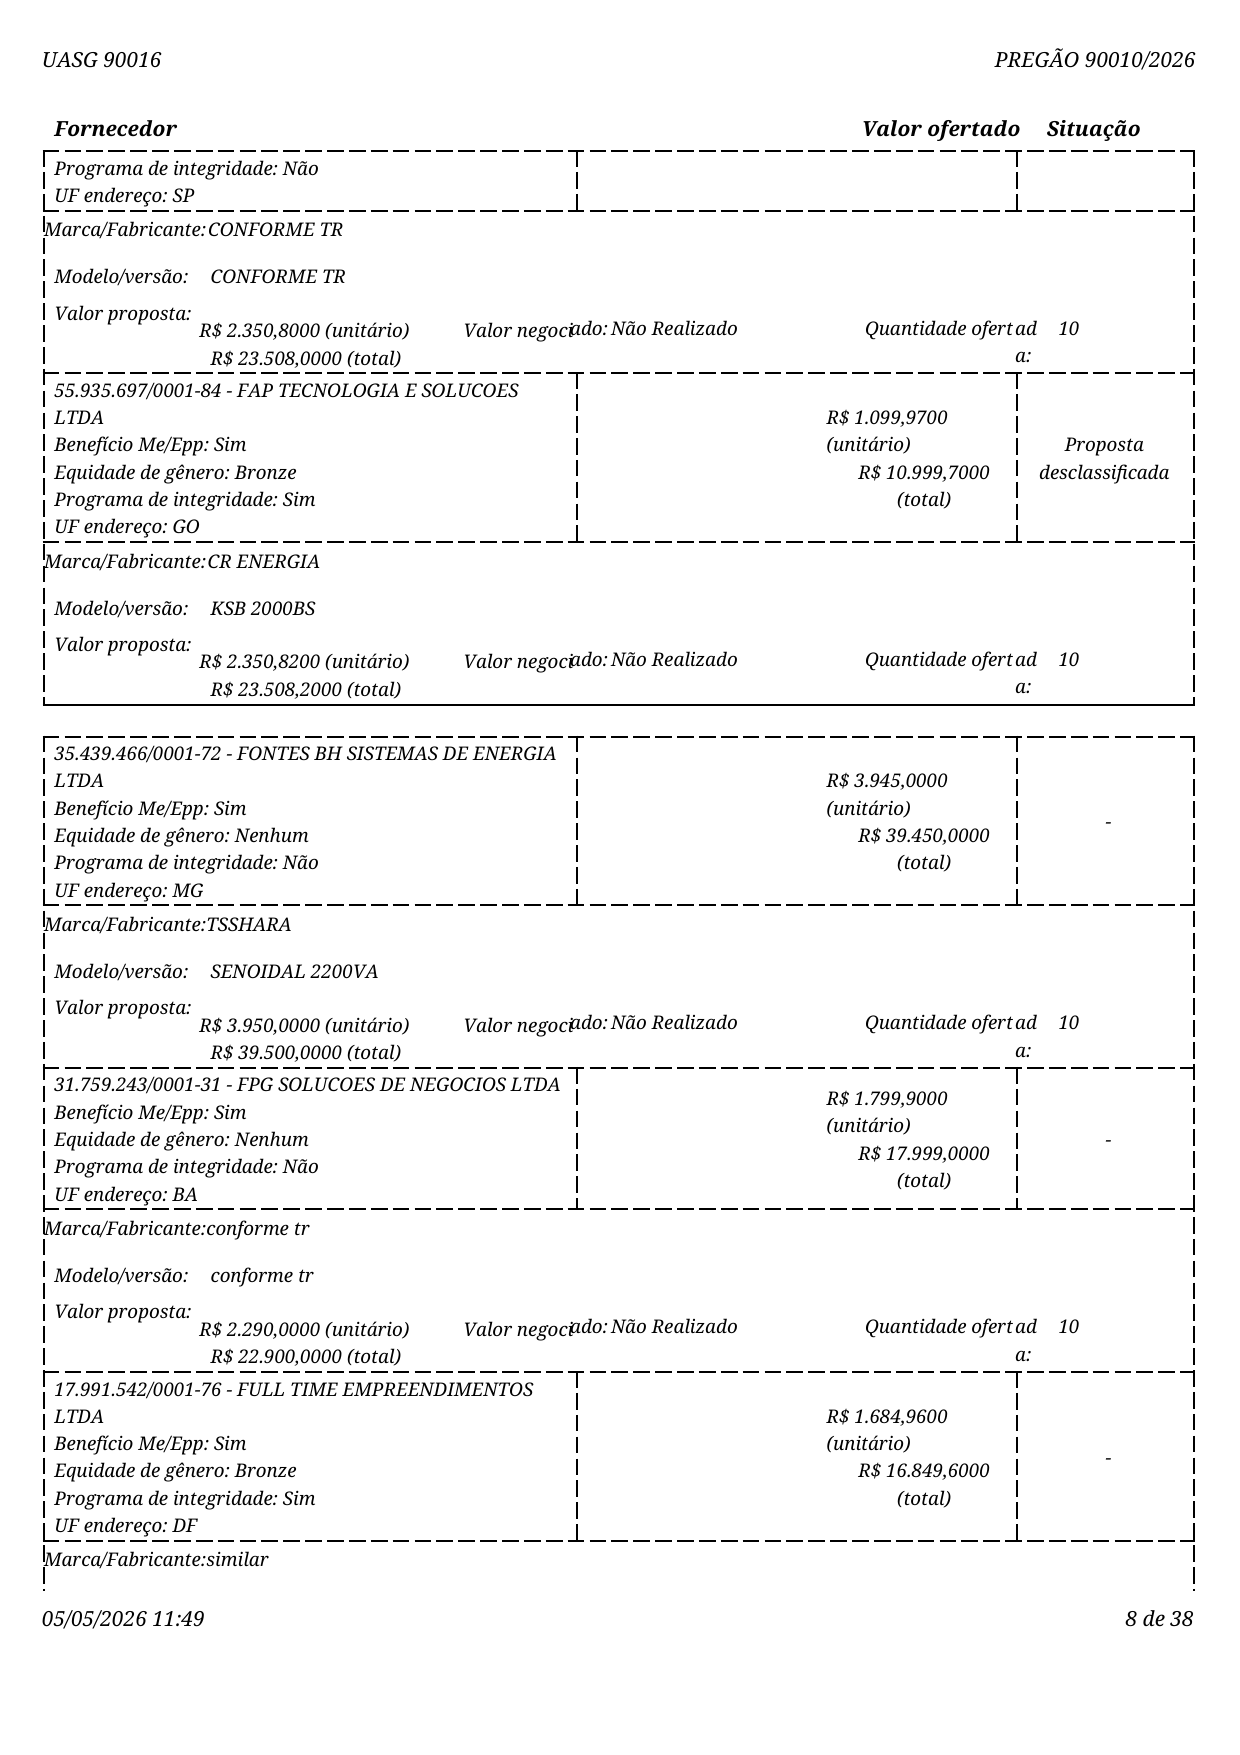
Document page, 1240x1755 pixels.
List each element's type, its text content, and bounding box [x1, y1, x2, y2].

table_cell ado: Não Realizado [577, 1005, 826, 1067]
table_cell [1017, 904, 1101, 956]
table_cell [577, 372, 826, 541]
table_cell R$ 1.799,9000 (unitário) R$ 17.999,0000 (total) [826, 1067, 1017, 1208]
table_header R$ 3.945,0000 (unitário) R$ 39.450,0000 (total) [826, 736, 1017, 904]
table_header - [1101, 736, 1194, 904]
table_cell [1101, 1540, 1194, 1591]
table_cell [1017, 1540, 1101, 1591]
table_cell [577, 261, 826, 310]
table_cell [826, 261, 1017, 310]
table_cell [1101, 1309, 1194, 1371]
table_cell [1101, 1208, 1194, 1259]
table_cell ada: [1017, 310, 1048, 372]
table_cell ado: Não Realizado [577, 641, 826, 703]
table_cell - [1101, 1371, 1194, 1539]
table_cell [1017, 541, 1194, 592]
table_cell 17.991.542/0001-76 - FULL TIME EMPREENDIMENTOS LTDA Benefício Me/Epp: Sim Equidade de gênero: Bronze Programa de integridade: Sim UF endereço: DF [44, 1371, 577, 1539]
table_cell [826, 150, 1017, 209]
table_cell Modelo/versão: Valor proposta: [44, 1260, 199, 1371]
table_cell [1101, 261, 1194, 310]
table_cell [1017, 210, 1101, 261]
table_cell ado: Não Realizado [577, 310, 826, 372]
table_cell [1101, 210, 1194, 261]
table_cell ada: [1017, 641, 1048, 703]
table_cell [577, 210, 826, 261]
table_cell [826, 904, 1017, 956]
table_cell Quantidade ofert [826, 1005, 1017, 1067]
table_cell [1101, 904, 1194, 956]
table_cell SENOIDAL 2200VA [199, 956, 577, 1005]
table_cell [577, 904, 826, 956]
table_cell Modelo/versão: Valor proposta: [44, 261, 199, 372]
table_cell [577, 1067, 826, 1208]
table_cell [826, 1540, 1017, 1591]
table_cell [577, 1260, 826, 1309]
table_cell 10 [1048, 310, 1101, 372]
table_cell Quantidade ofert [826, 310, 1017, 372]
table_cell R$ 2.350,8200 (unitário) Valor negoci R$ 23.508,2000 (total) [199, 641, 577, 703]
table_cell ada: [1017, 1005, 1048, 1067]
table_cell ado: Não Realizado [577, 1309, 826, 1371]
table_cell [577, 592, 826, 641]
table_cell [826, 1208, 1017, 1259]
table_cell [1101, 956, 1194, 1005]
table_cell [577, 1371, 826, 1539]
table_cell [577, 150, 826, 209]
table_header [577, 736, 826, 904]
table_cell 10 [1048, 1005, 1101, 1067]
table_cell KSB 2000BS [199, 592, 577, 641]
table_cell - [1101, 150, 1194, 209]
table_cell [1017, 1208, 1101, 1259]
table_header 35.439.466/0001-72 - FONTES BH SISTEMAS DE ENERGIA LTDA Benefício Me/Epp: Sim Equidade de gênero: Nenhum Programa de integridade: Não UF endereço: MG [44, 736, 577, 904]
table_cell [826, 210, 1017, 261]
table_cell [577, 956, 826, 1005]
table_cell Programa de integridade: Não UF endereço: SP [44, 150, 577, 209]
table_cell [1017, 1260, 1101, 1309]
table_cell [1017, 1371, 1101, 1539]
table_cell CONFORME TR [199, 261, 577, 310]
table_cell [1101, 1005, 1194, 1067]
table_cell R$ 2.290,0000 (unitário) Valor negoci R$ 22.900,0000 (total) [199, 1309, 577, 1371]
table_cell Quantidade ofert [826, 1309, 1017, 1371]
table_cell [826, 541, 1017, 592]
table_cell [826, 1260, 1017, 1309]
table_cell Marca/Fabricante: conforme tr [44, 1208, 577, 1259]
table_cell [1017, 261, 1101, 310]
table_cell Modelo/versão: Valor proposta: [44, 956, 199, 1067]
table_cell [577, 1208, 826, 1259]
table_cell ada: [1017, 1309, 1048, 1371]
table_cell [826, 956, 1017, 1005]
table_cell [1017, 592, 1194, 641]
table_cell Modelo/versão: Valor proposta: [44, 592, 199, 703]
table_cell [826, 592, 1017, 641]
table_cell 31.759.243/0001-31 - FPG SOLUCOES DE NEGOCIOS LTDA Benefício Me/Epp: Sim Equidade de gênero: Nenhum Programa de integridade: Não UF endereço: BA [44, 1067, 577, 1208]
table_cell 10 [1048, 1309, 1101, 1371]
table_cell Quantidade ofert [826, 641, 1017, 703]
table_cell Marca/Fabricante: similar [44, 1540, 577, 1591]
table_cell Marca/Fabricante: CONFORME TR [44, 210, 577, 261]
table_cell [1017, 956, 1101, 1005]
table_cell R$ 1.684,9600 (unitário) R$ 16.849,6000 (total) [826, 1371, 1017, 1539]
table_cell Proposta desclassificada [1017, 372, 1194, 541]
table_cell [577, 541, 826, 592]
table_cell [1017, 1067, 1101, 1208]
table_cell - [1101, 1067, 1194, 1208]
table_cell 55.935.697/0001-84 - FAP TECNOLOGIA E SOLUCOES LTDA Benefício Me/Epp: Sim Equidade de gênero: Bronze Programa de integridade: Sim UF endereço: GO [44, 372, 577, 541]
table_cell R$ 2.350,8000 (unitário) Valor negoci R$ 23.508,0000 (total) [199, 310, 577, 372]
table_cell R$ 3.950,0000 (unitário) Valor negoci R$ 39.500,0000 (total) [199, 1005, 577, 1067]
table_cell [1101, 310, 1194, 372]
table_cell [1101, 1260, 1194, 1309]
table_cell [1017, 150, 1101, 209]
table_cell Marca/Fabricante: CR ENERGIA [44, 541, 577, 592]
table_cell 10 [1048, 641, 1194, 703]
table_cell Marca/Fabricante: TSSHARA [44, 904, 577, 956]
table_cell conforme tr [199, 1260, 577, 1309]
table_header [1017, 736, 1101, 904]
table_cell [577, 1540, 826, 1591]
table_cell R$ 1.099,9700 (unitário) R$ 10.999,7000 (total) [826, 372, 1017, 541]
